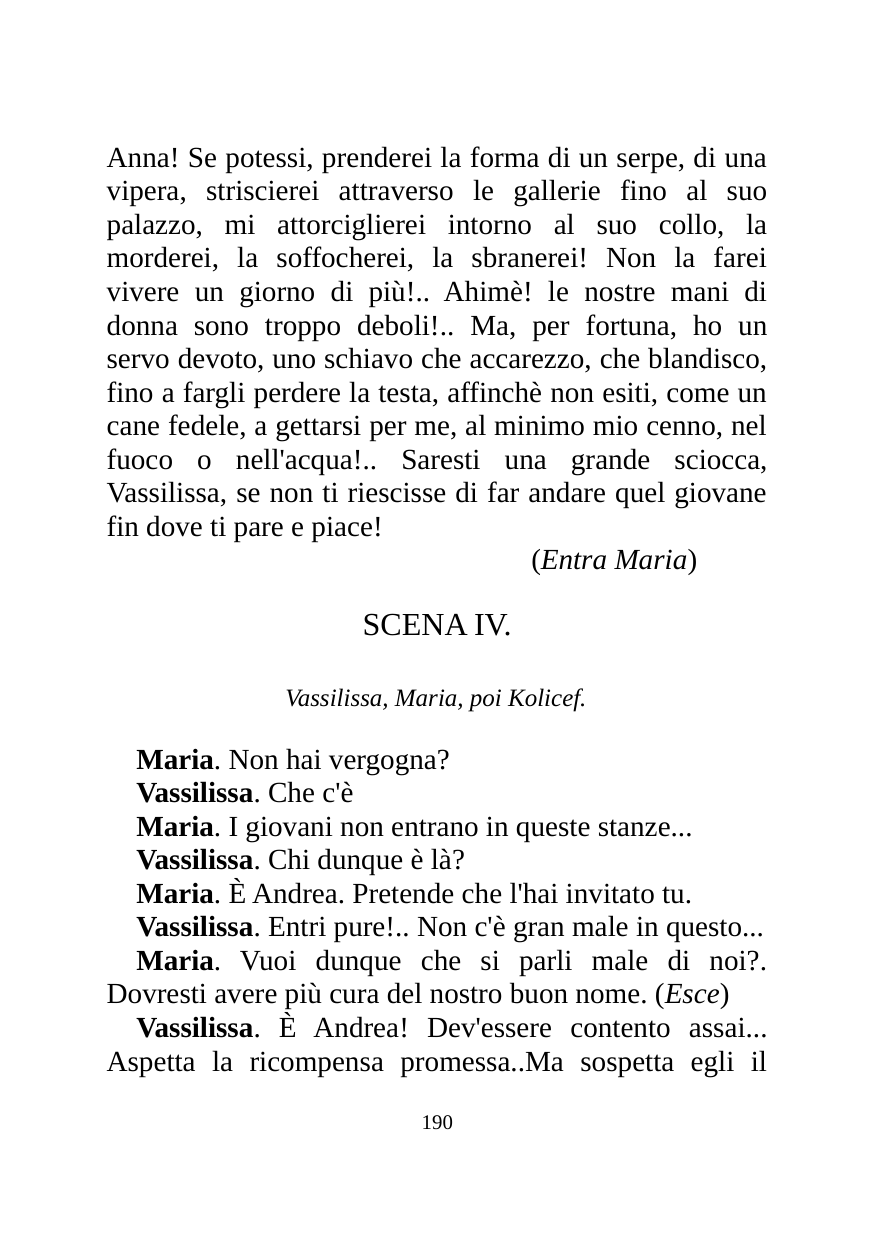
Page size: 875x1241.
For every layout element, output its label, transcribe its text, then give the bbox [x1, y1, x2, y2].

text Maria. Non hai vergogna? [106, 742, 768, 775]
text Vassilissa. Chi dunque è là? [106, 842, 768, 876]
text Vassilissa. Che c'è [106, 775, 768, 809]
text Vassilissa. È Andrea! Dev'essere contento assai... Aspetta la ricompensa promessa..Ma sospetta egli il [106, 1010, 768, 1077]
subtitle Vassilissa, Maria, poi Kolicef. [106, 683, 768, 712]
text Vassilissa. Entri pure!.. Non c'è gran male in questo... [106, 909, 768, 943]
text Maria. I giovani non entrano in queste stanze... [106, 809, 768, 842]
text Anna! Se potessi, prenderei la forma di un serpe, di una vipera, striscierei attraverso le gallerie fino al suo palazzo, mi attorciglierei intorno al suo collo, la morderei, la soffocherei, la sbranerei! Non la farei vivere un giorno di più!.. Ahimè! le nostre mani di donna sono troppo deboli!.. Ma, per fortuna, ho un servo devoto, uno schiavo che accarezzo, che blandisco, fino a fargli perdere la testa, affinchè non esiti, come un cane fedele, a gettarsi per me, al minimo mio cenno, nel fuoco o nell'acqua!.. Saresti una grande sciocca, Vassilissa, se non ti riescisse di far andare quel giovane fin dove ti pare e piace! [106, 140, 768, 542]
text Maria. Vuoi dunque che si parli male di noi?. Dovresti avere più cura del nostro buon nome. (Esce) [106, 943, 768, 1010]
text Maria. È Andrea. Pretende che l'hai invitato tu. [106, 876, 768, 909]
subtitle SCENA IV. [106, 605, 768, 642]
text (Entra Maria) [106, 542, 697, 576]
